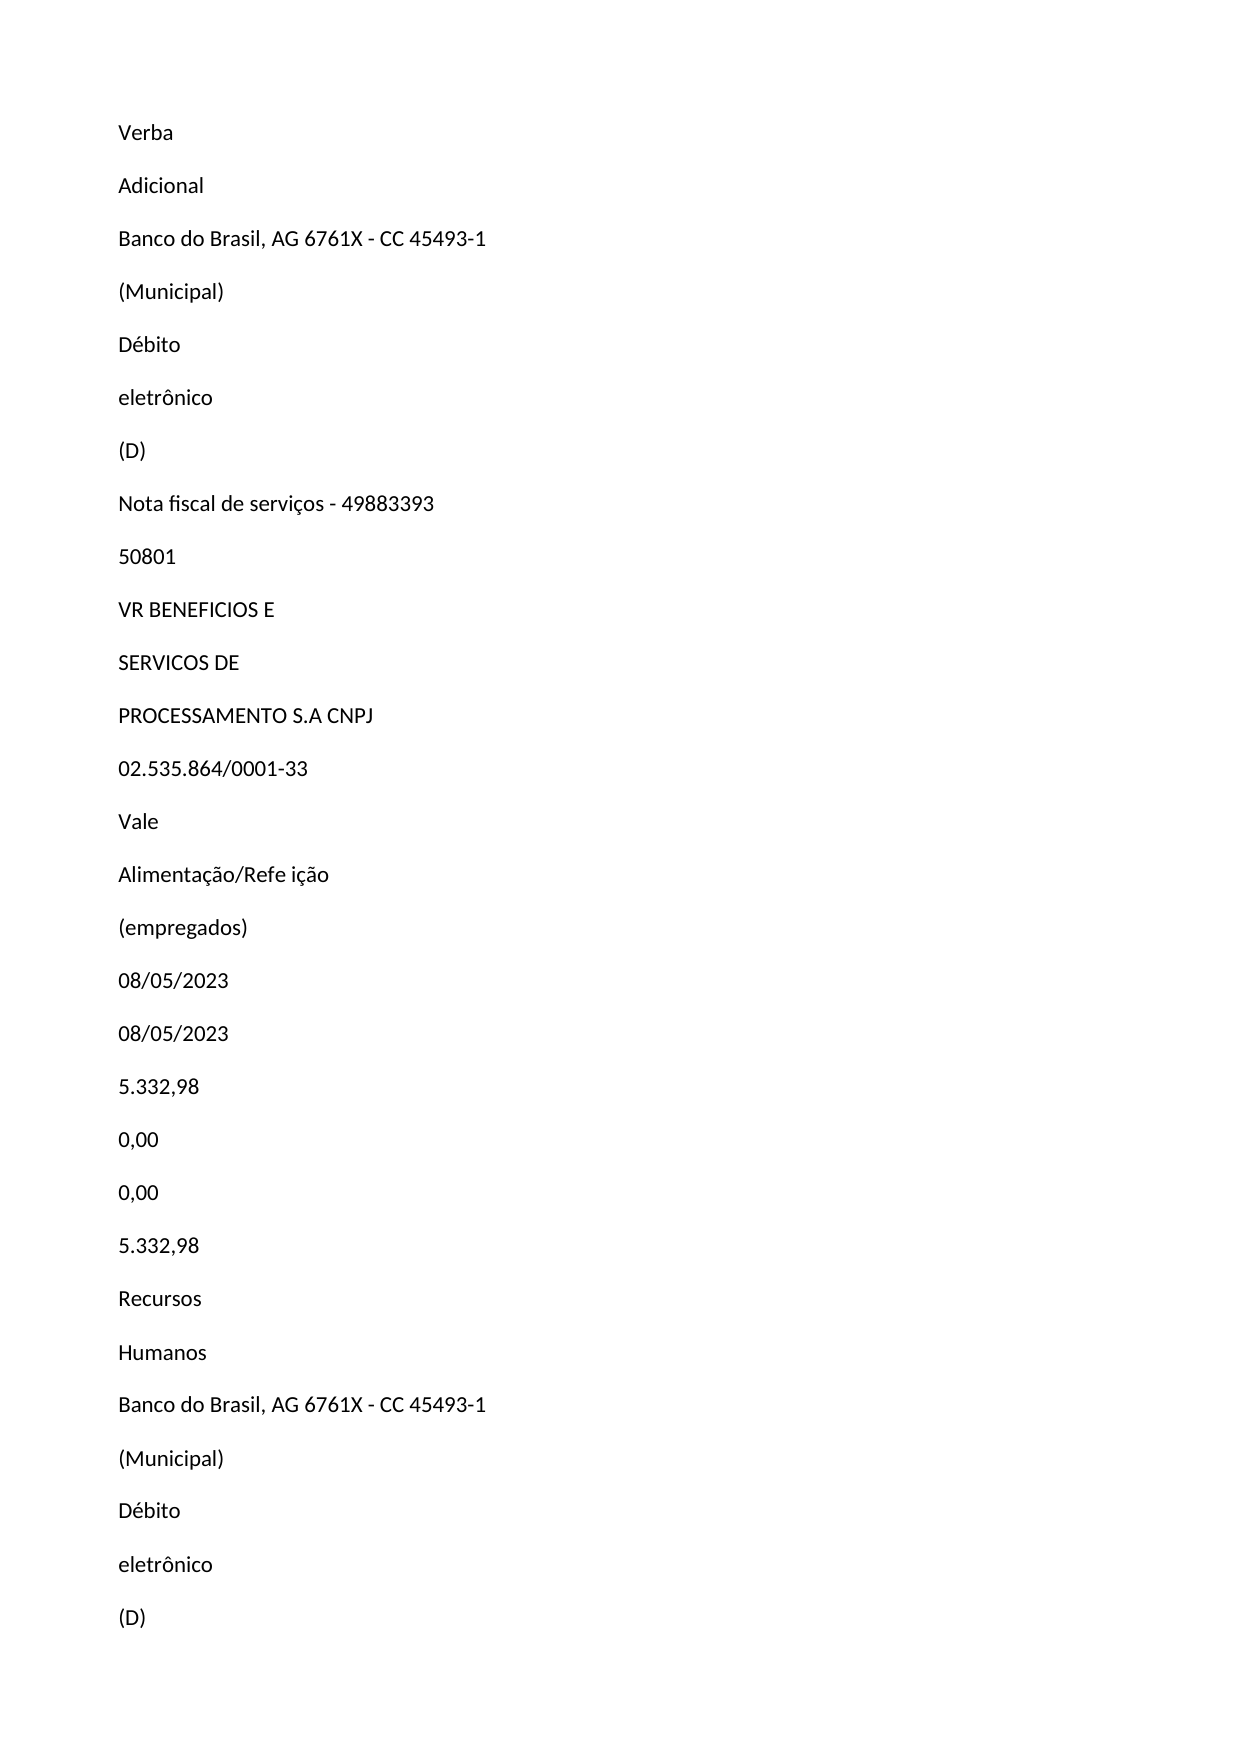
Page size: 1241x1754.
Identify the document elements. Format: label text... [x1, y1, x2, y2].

text Vale [118, 807, 1122, 835]
text (D) [118, 436, 1122, 464]
text (Municipal) [118, 277, 1122, 305]
text VR BENEFICIOS E [118, 595, 1122, 623]
text 08/05/2023 [118, 1019, 1122, 1047]
text Banco do Brasil, AG 6761X - CC 45493-1 [118, 224, 1122, 252]
text eletrônico [118, 1550, 1122, 1578]
text Alimentação/Refe ição [118, 860, 1122, 888]
text PROCESSAMENTO S.A CNPJ [118, 701, 1122, 729]
text 0,00 [118, 1126, 1122, 1153]
text Banco do Brasil, AG 6761X - CC 45493-1 [118, 1391, 1122, 1419]
text eletrônico [118, 383, 1122, 411]
text Adicional [118, 171, 1122, 199]
text Nota fiscal de serviços - 49883393 [118, 489, 1122, 517]
text 5.332,98 [118, 1072, 1122, 1101]
text Verba [118, 118, 1122, 146]
text Recursos [118, 1284, 1122, 1313]
text Humanos [118, 1338, 1122, 1366]
text 02.535.864/0001-33 [118, 754, 1122, 782]
text 50801 [118, 542, 1122, 570]
text (empregados) [118, 913, 1122, 941]
text Débito [118, 330, 1122, 358]
text Débito [118, 1497, 1122, 1525]
text SERVICOS DE [118, 648, 1122, 676]
text (Municipal) [118, 1444, 1122, 1472]
text 5.332,98 [118, 1232, 1122, 1259]
text (D) [118, 1603, 1122, 1631]
text 08/05/2023 [118, 966, 1122, 994]
text 0,00 [118, 1178, 1122, 1207]
